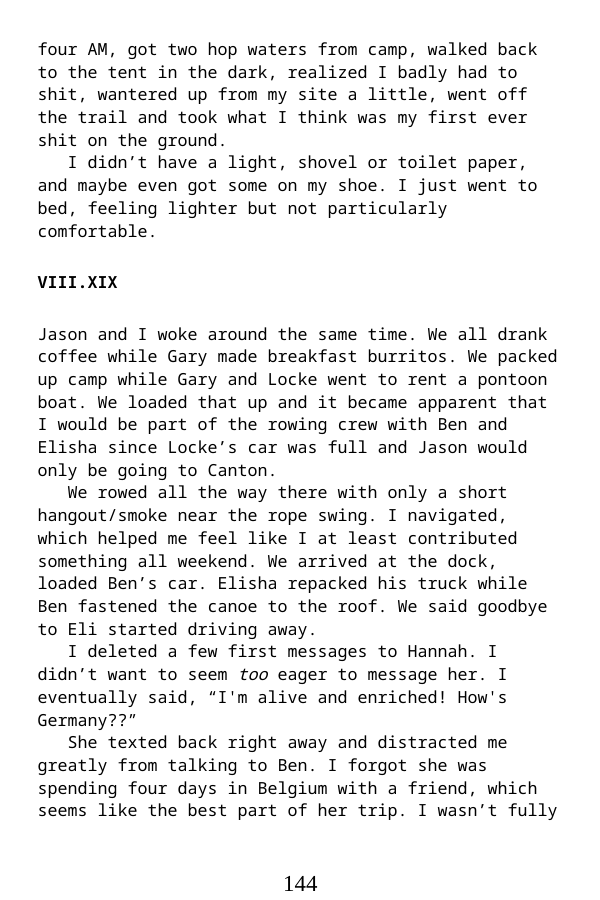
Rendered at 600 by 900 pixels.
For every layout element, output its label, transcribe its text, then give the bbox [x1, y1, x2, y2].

text She texted back right away and distracted me greatly from talking to Ben. I forgot she was spending four days in Belgium with a friend, which seems like the best part of her trip. I wasn’t fully [37, 731, 562, 822]
text I deleted a few first messages to Hannah. I didn’t want to seem too eager to message her. I eventually said, “I'm alive and enriched! How's Germany??” [37, 640, 562, 731]
text VIII.XIX [37, 271, 562, 293]
text I didn’t have a light, shovel or toilet paper, and maybe even got some on my shoe. I just went to bed, feeling lighter but not particularly comfortable. [37, 151, 562, 242]
text Jason and I woke around the same time. We all drank coffee while Gary made breakfast burritos. We packed up camp while Gary and Locke went to rent a pontoon boat. We loaded that up and it became apparent that I would be part of the rowing crew with Ben and Elisha since Locke’s car was full and Jason would only be going to Canton. [37, 322, 562, 481]
text We rowed all the way there with only a short hangout/smoke near the rope swing. I navigated, which helped me feel like I at least contributed something all weekend. We arrived at the dock, loaded Ben’s car. Elisha repacked his truck while Ben fastened the canoe to the roof. We said goodbye to Eli started driving away. [37, 481, 562, 640]
text four AM, got two hop waters from camp, walked back to the tent in the dark, realized I badly had to shit, wantered up from my site a little, went off the trail and took what I think was my first ever shit on the ground. [37, 37, 562, 151]
